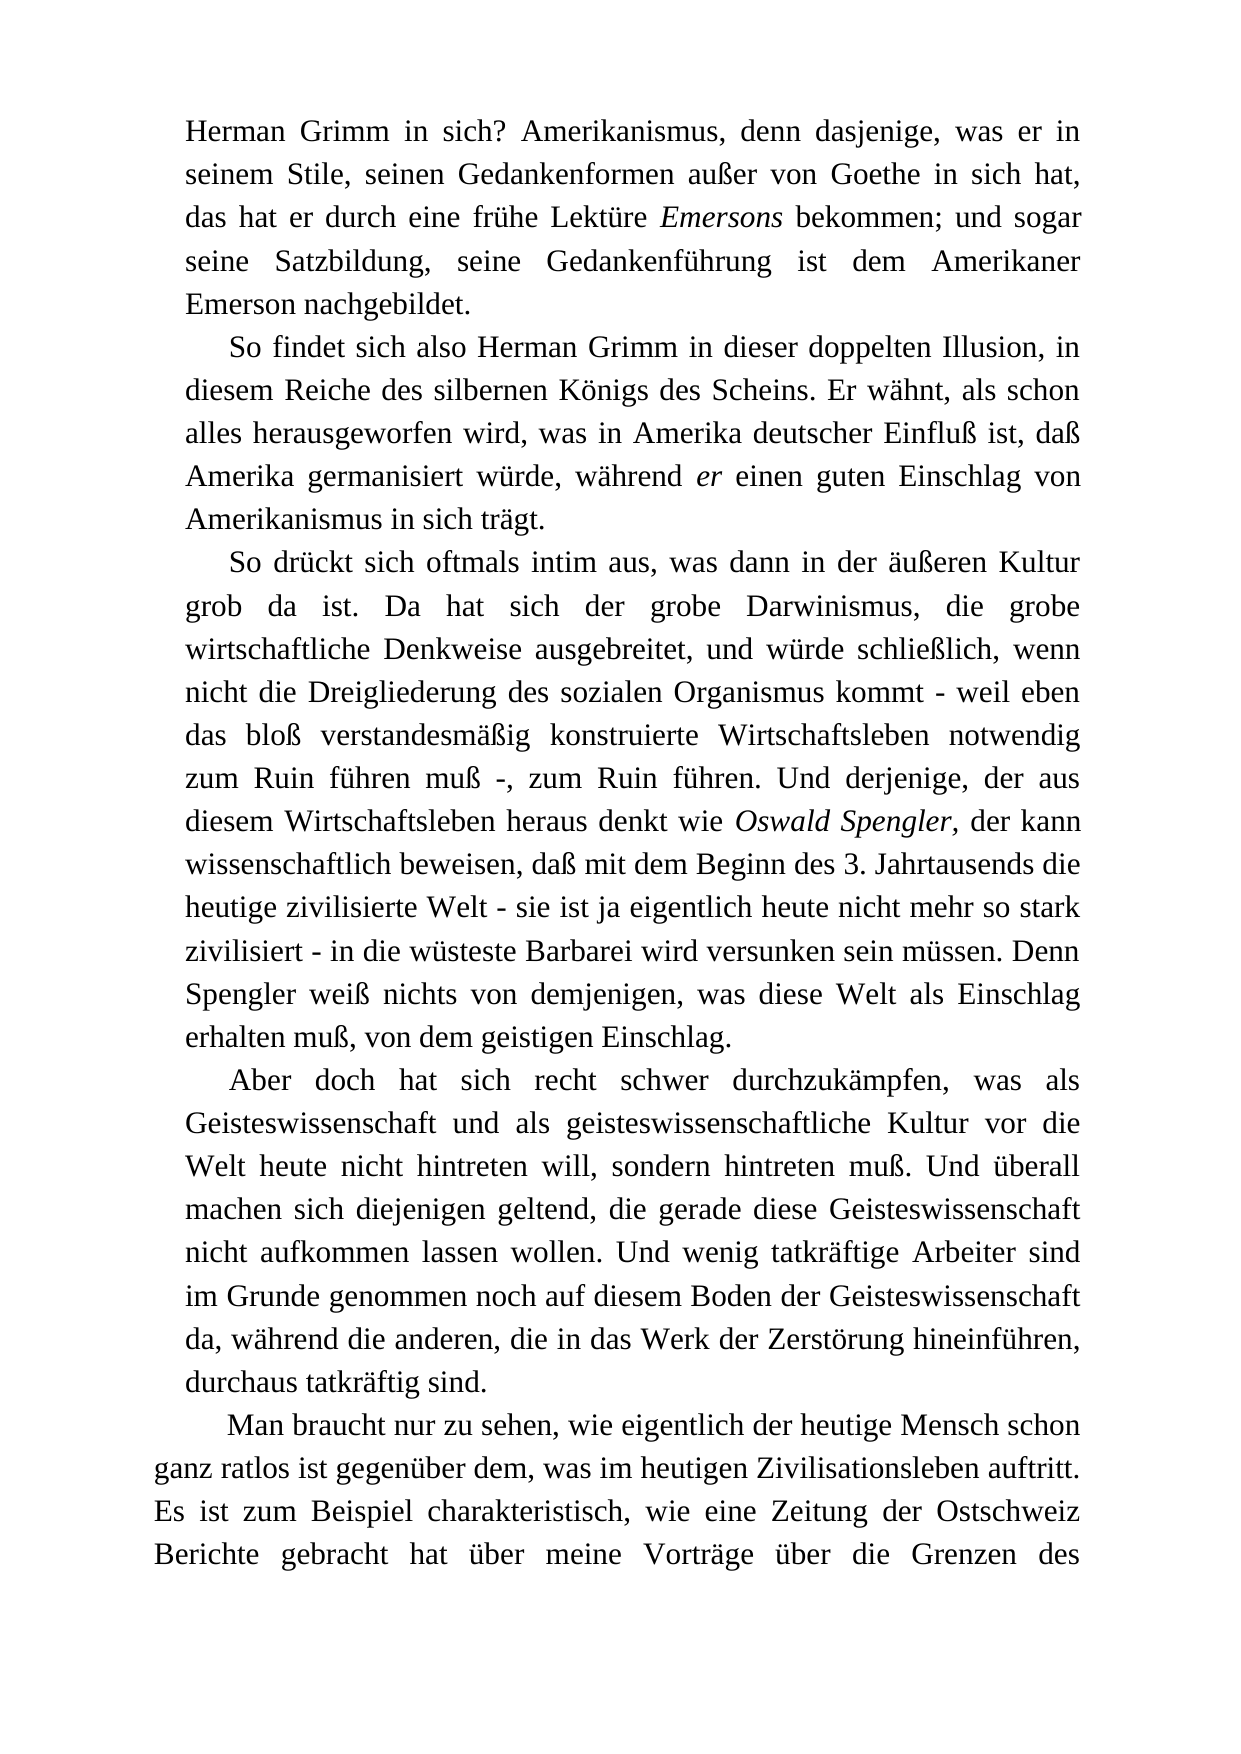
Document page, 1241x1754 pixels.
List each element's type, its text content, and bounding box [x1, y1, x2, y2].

text Aber doch hat sich recht schwer durchzukämpfen, was als Geisteswissenschaft und als geisteswissenschaftliche Kultur vor die Welt heute nicht hintreten will, sondern hintreten muß. Und überall machen sich diejenigen geltend, die gerade diese Geisteswissenschaft nicht aufkommen lassen wollen. Und wenig tatkräftige Arbeiter sind im Grunde genommen noch auf diesem Boden der Geisteswissenschaft da, während die anderen, die in das Werk der Zerstörung hineinführen, durchaus tatkräftig sind. [185, 1061, 1081, 1399]
text Man braucht nur zu sehen, wie eigentlich der heutige Mensch schon ganz ratlos ist gegenüber dem, was im heutigen Zivilisationsleben auftritt. Es ist zum Beispiel charakteristisch, wie eine Zeitung der Ostschweiz Berichte gebracht hat über meine Vorträge über die Grenzen des [154, 1406, 1081, 1571]
text Herman Grimm in sich? Amerikanismus, denn dasjenige, was er in seinem Stile, seinen Gedankenformen außer von Goethe in sich hat, das hat er durch eine frühe Lektüre Emersons bekommen; und sogar seine Satzbildung, seine Gedankenführung ist dem Amerikaner Emerson nachgebildet. [185, 112, 1081, 321]
text So drückt sich oftmals intim aus, was dann in der äußeren Kultur grob da ist. Da hat sich der grobe Darwinismus, die grobe wirtschaftliche Denkweise ausgebreitet, und würde schließlich, wenn nicht die Dreigliederung des sozialen Organismus kommt - weil eben das bloß verstandesmäßig konstruierte Wirtschaftsleben notwendig zum Ruin führen muß -, zum Ruin führen. Und derjenige, der aus diesem Wirtschaftsleben heraus denkt wie Oswald Spengler, der kann wissenschaftlich beweisen, daß mit dem Beginn des 3. Jahrtausends die heutige zivilisierte Welt - sie ist ja eigentlich heute nicht mehr so stark zivilisiert - in die wüsteste Barbarei wird versunken sein müssen. Denn Spengler weiß nichts von demjenigen, was diese Welt als Einschlag erhalten muß, von dem geistigen Einschlag. [185, 544, 1081, 1054]
text So findet sich also Herman Grimm in dieser doppelten Illusion, in diesem Reiche des silbernen Königs des Scheins. Er wähnt, als schon alles herausgeworfen wird, was in Amerika deutscher Einfluß ist, daß Amerika germanisiert würde, während er einen guten Einschlag von Amerikanismus in sich trägt. [185, 328, 1081, 536]
